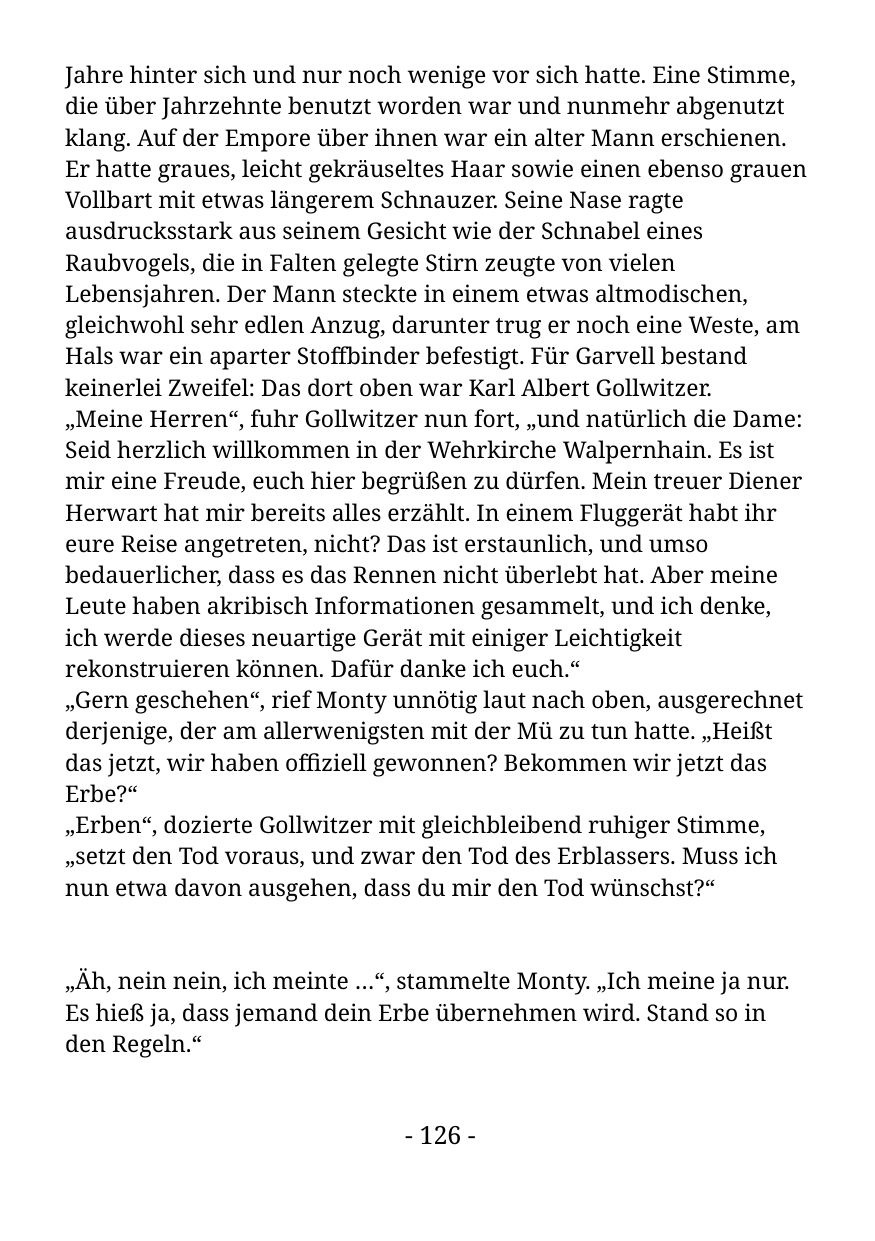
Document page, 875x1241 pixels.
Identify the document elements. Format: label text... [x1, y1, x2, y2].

text „Erben“, dozierte Gollwitzer mit gleichbleibend ruhiger Stimme, „setzt den Tod voraus, und zwar den Tod des Erblassers. Muss ich nun etwa davon ausgehen, dass du mir den Tod wünschst?“ [65, 809, 809, 903]
text „Meine Herren“, fuhr Gollwitzer nun fort, „und natürlich die Dame: Seid herzlich willkommen in der Wehrkirche Walpernhain. Es ist mir eine Freude, euch hier begrüßen zu dürfen. Mein treuer Diener Herwart hat mir bereits alles erzählt. In einem Fluggerät habt ihr eure Reise angetreten, nicht? Das ist erstaunlich, und umso bedauerlicher, dass es das Rennen nicht überlebt hat. Aber meine Leute haben akribisch Informationen gesammelt, und ich denke, ich werde dieses neuartige Gerät mit einiger Leichtigkeit rekonstruieren können. Dafür danke ich euch.“ [65, 403, 809, 684]
text „Äh, nein nein, ich meinte …“, stammelte Monty. „Ich meine ja nur. Es hieß ja, dass jemand dein Erbe übernehmen wird. Stand so in den Regeln.“ [65, 965, 809, 1059]
text Jahre hinter sich und nur noch wenige vor sich hatte. Eine Stimme, die über Jahrzehnte benutzt worden war und nunmehr abgenutzt klang. Auf der Empore über ihnen war ein alter Mann erschienen. Er hatte graues, leicht gekräuseltes Haar sowie einen ebenso grauen Vollbart mit etwas längerem Schnauzer. Seine Nase ragte ausdrucksstark aus seinem Gesicht wie der Schnabel eines Raubvogels, die in Falten gelegte Stirn zeugte von vielen Lebensjahren. Der Mann steckte in einem etwas altmodischen, gleichwohl sehr edlen Anzug, darunter trug er noch eine Weste, am Hals war ein aparter Stoffbinder befestigt. Für Garvell bestand keinerlei Zweifel: Das dort oben war Karl Albert Gollwitzer. [65, 59, 809, 403]
text „Gern geschehen“, rief Monty unnötig laut nach oben, ausgerechnet derjenige, der am allerwenigsten mit der Mü zu tun hatte. „Heißt das jetzt, wir haben offiziell gewonnen? Bekommen wir jetzt das Erbe?“ [65, 684, 809, 809]
